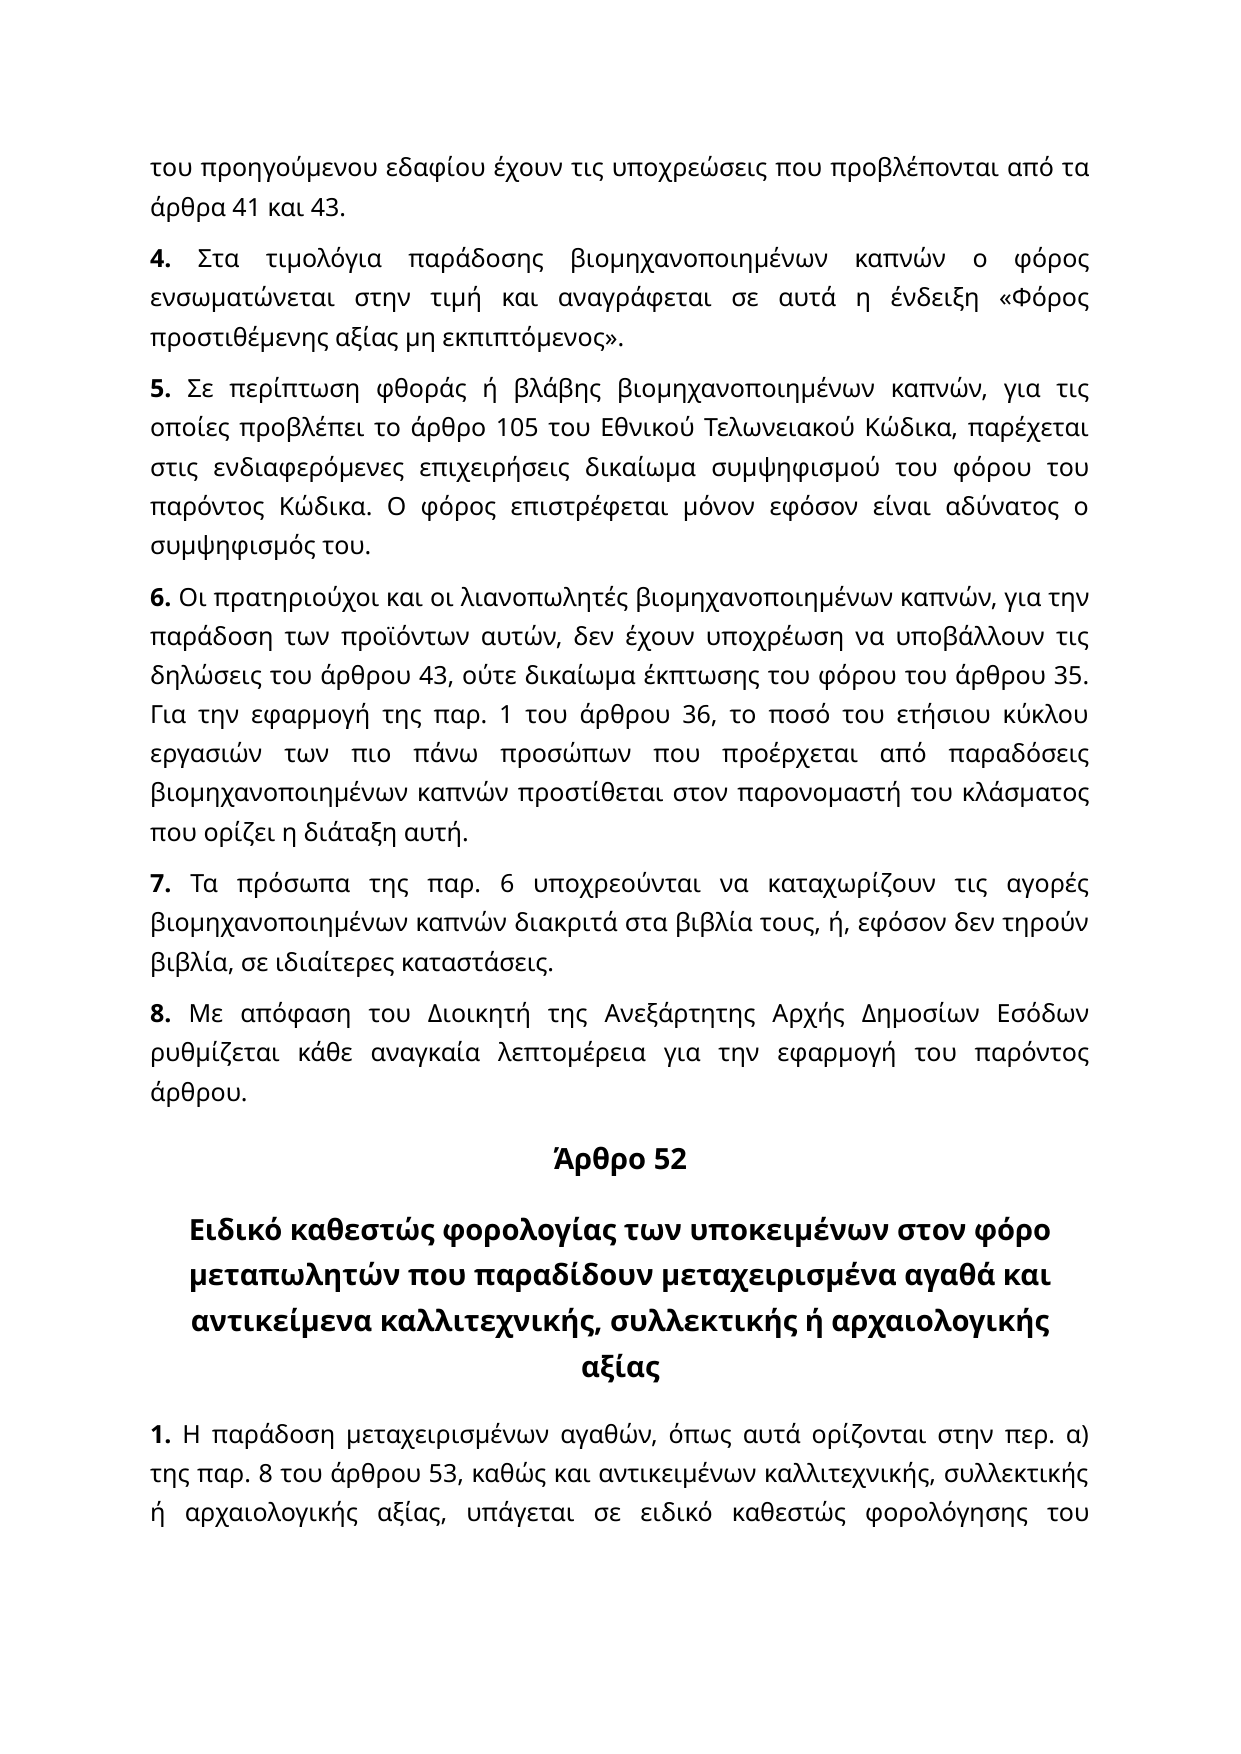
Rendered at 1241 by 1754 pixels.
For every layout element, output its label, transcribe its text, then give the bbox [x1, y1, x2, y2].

text 1. Η παράδοση μεταχειρισμένων αγαθών, όπως αυτά ορίζονται στην περ. α) της παρ. 8 του άρθρου 53, καθώς και αντικειμένων καλλιτεχνικής, συλλεκτικής ή αρχαιολογικής αξίας, υπάγεται σε ειδικό καθεστώς φορολόγησης του [150, 1416, 1090, 1529]
subtitle Ειδικό καθεστώς φορολογίας των υποκειμένων στον φόρο μεταπωλητών που παραδίδουν μεταχειρισμένα αγαθά και αντικείμενα καλλιτεχνικής, συλλεκτικής ή αρχαιολογικής αξίας [150, 1209, 1090, 1386]
text 6. Οι πρατηριούχοι και οι λιανοπωλητές βιομηχανοποιημένων καπνών, για την παράδοση των προϊόντων αυτών, δεν έχουν υποχρέωση να υποβάλλουν τις δηλώσεις του άρθρου 43, ούτε δικαίωμα έκπτωσης του φόρου του άρθρου 35. Για την εφαρμογή της παρ. 1 του άρθρου 36, το ποσό του ετήσιου κύκλου εργασιών των πιο πάνω προσώπων που προέρχεται από παραδόσεις βιομηχανοποιημένων καπνών προστίθεται στον παρονομαστή του κλάσματος που ορίζει η διάταξη αυτή. [150, 579, 1090, 848]
text 8. Με απόφαση του Διοικητή της Ανεξάρτητης Αρχής Δημοσίων Εσόδων ρυθμίζεται κάθε αναγκαία λεπτομέρεια για την εφαρμογή του παρόντος άρθρου. [150, 996, 1090, 1108]
text 4. Στα τιμολόγια παράδοσης βιομηχανοποιημένων καπνών ο φόρος ενσωματώνεται στην τιμή και αναγράφεται σε αυτά η ένδειξη «Φόρος προστιθέμενης αξίας μη εκπιπτόμενος». [150, 241, 1090, 353]
text 5. Σε περίπτωση φθοράς ή βλάβης βιομηχανοποιημένων καπνών, για τις οποίες προβλέπει το άρθρο 105 του Εθνικού Τελωνειακού Κώδικα, παρέχεται στις ενδιαφερόμενες επιχειρήσεις δικαίωμα συμψηφισμού του φόρου του παρόντος Κώδικα. Ο φόρος επιστρέφεται μόνον εφόσον είναι αδύνατος ο συμψηφισμός του. [150, 371, 1090, 562]
subtitle Άρθρο 52 [150, 1138, 1090, 1178]
text 7. Τα πρόσωπα της παρ. 6 υποχρεούνται να καταχωρίζουν τις αγορές βιομηχανοποιημένων καπνών διακριτά στα βιβλία τους, ή, εφόσον δεν τηρούν βιβλία, σε ιδιαίτερες καταστάσεις. [150, 866, 1090, 978]
text του προηγούμενου εδαφίου έχουν τις υποχρεώσεις που προβλέπονται από τα άρθρα 41 και 43. [150, 150, 1090, 223]
